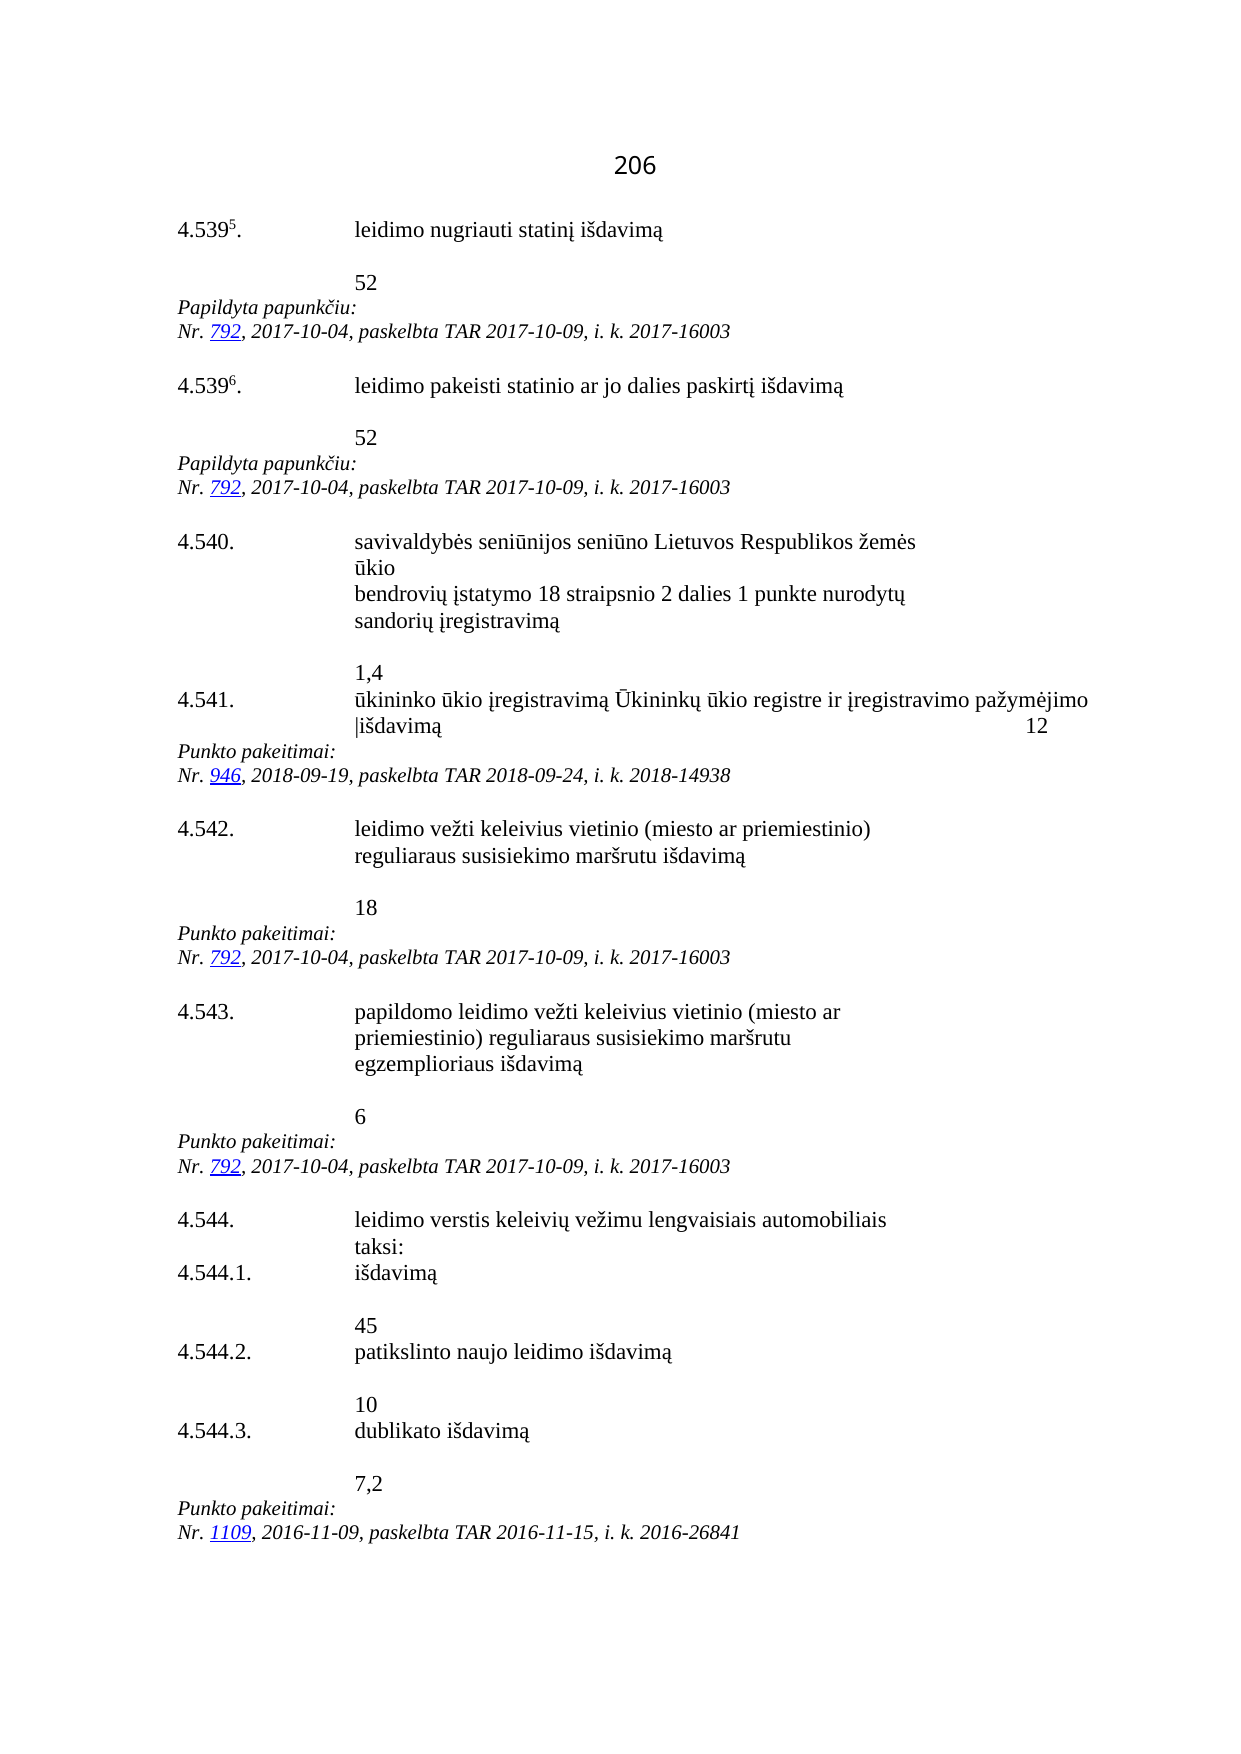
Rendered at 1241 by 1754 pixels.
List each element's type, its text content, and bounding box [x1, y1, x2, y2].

text Nr. 792, 2017-10-04, paskelbta TAR 2017-10-09, i. k. 2017-16003 [177, 475, 1093, 499]
text Nr. 792, 2017-10-04, paskelbta TAR 2017-10-09, i. k. 2017-16003 [177, 945, 1093, 969]
text Papildyta papunkčiu: [177, 451, 1093, 475]
text 4.544.2. patikslinto naujo leidimo išdavimą 10 [177, 1338, 892, 1417]
text 4.543. papildomo leidimo vežti keleivius vietinio (miesto ar [177, 998, 945, 1024]
text 4.540. savivaldybės seniūnijos seniūno Lietuvos Respublikos žemės ūkio [177, 528, 945, 580]
text Nr. 792, 2017-10-04, paskelbta TAR 2017-10-09, i. k. 2017-16003 [177, 1153, 1093, 1178]
text bendrovių įstatymo 18 straipsnio 2 dalies 1 punkte nurodytų [354, 580, 945, 607]
text Punkto pakeitimai: [177, 921, 1093, 945]
text 4.5395. leidimo nugriauti statinį išdavimą 52 [177, 216, 945, 295]
text 4.5396. leidimo pakeisti statinio ar jo dalies paskirtį išdavimą 52 [177, 372, 945, 451]
text reguliaraus susisiekimo maršrutu išdavimą 18 [354, 842, 945, 921]
text 4.544.1. išdavimą 45 [177, 1259, 892, 1338]
text 4.544.3. dublikato išdavimą 7,2 [177, 1417, 892, 1496]
text taksi: [354, 1233, 892, 1259]
text Punkto pakeitimai: [177, 1496, 1093, 1520]
text egzemplioriaus išdavimą 6 [354, 1050, 945, 1129]
text 4.542. leidimo vežti keleivius vietinio (miesto ar priemiestinio) [177, 815, 945, 842]
text 4.544. leidimo verstis keleivių vežimu lengvaisiais automobiliais [177, 1206, 892, 1233]
text sandorių įregistravimą 1,4 [354, 607, 945, 686]
text Nr. 946, 2018-09-19, paskelbta TAR 2018-09-24, i. k. 2018-14938 [177, 763, 1093, 787]
text Nr. 792, 2017-10-04, paskelbta TAR 2017-10-09, i. k. 2017-16003 [177, 319, 1093, 343]
text Nr. 1109, 2016-11-09, paskelbta TAR 2016-11-15, i. k. 2016-26841 [177, 1520, 1093, 1544]
text Punkto pakeitimai: [177, 738, 1093, 763]
text 4.541. ūkininko ūkio įregistravimą Ūkininkų ūkio registre ir įregistravimo pažymėjimo |išdavimą 12 [177, 686, 1093, 738]
text Papildyta papunkčiu: [177, 295, 1093, 319]
text priemiestinio) reguliaraus susisiekimo maršrutu [354, 1024, 945, 1050]
text Punkto pakeitimai: [177, 1129, 1093, 1153]
